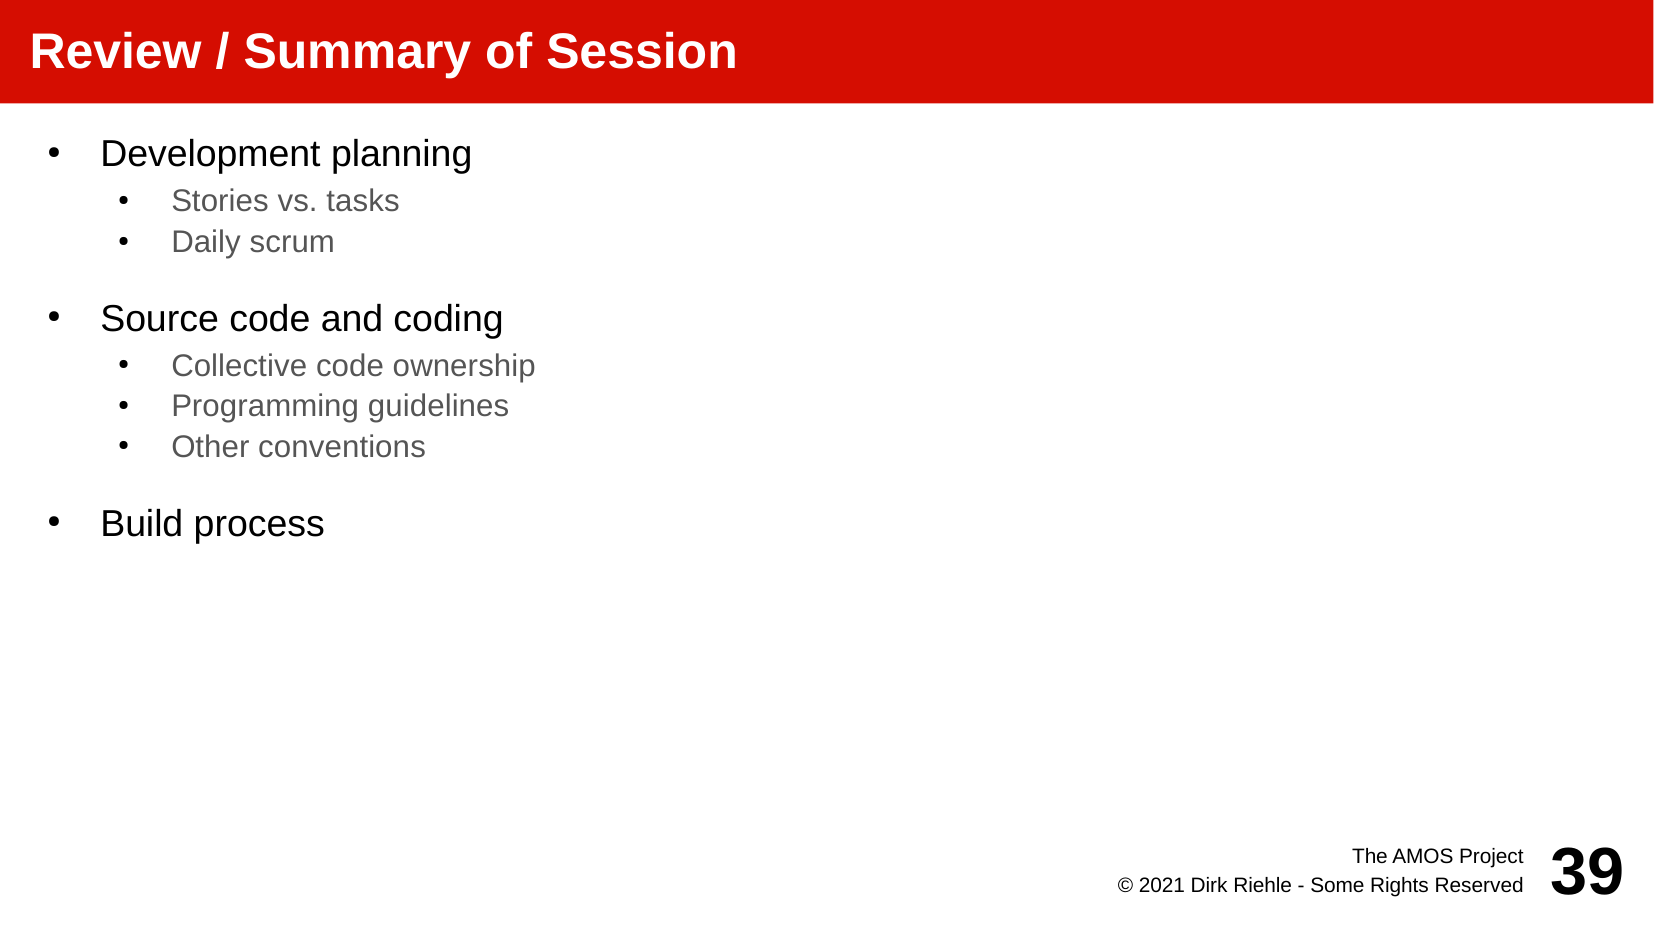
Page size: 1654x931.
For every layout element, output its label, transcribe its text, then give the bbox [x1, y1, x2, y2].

title Review / Summary of Session [0, 0, 1654, 104]
list Development planning Stories vs. tasks Daily scrum Source code and coding Collective code ownership Programming guidelines Other conventions Build process [29, 132, 1625, 813]
